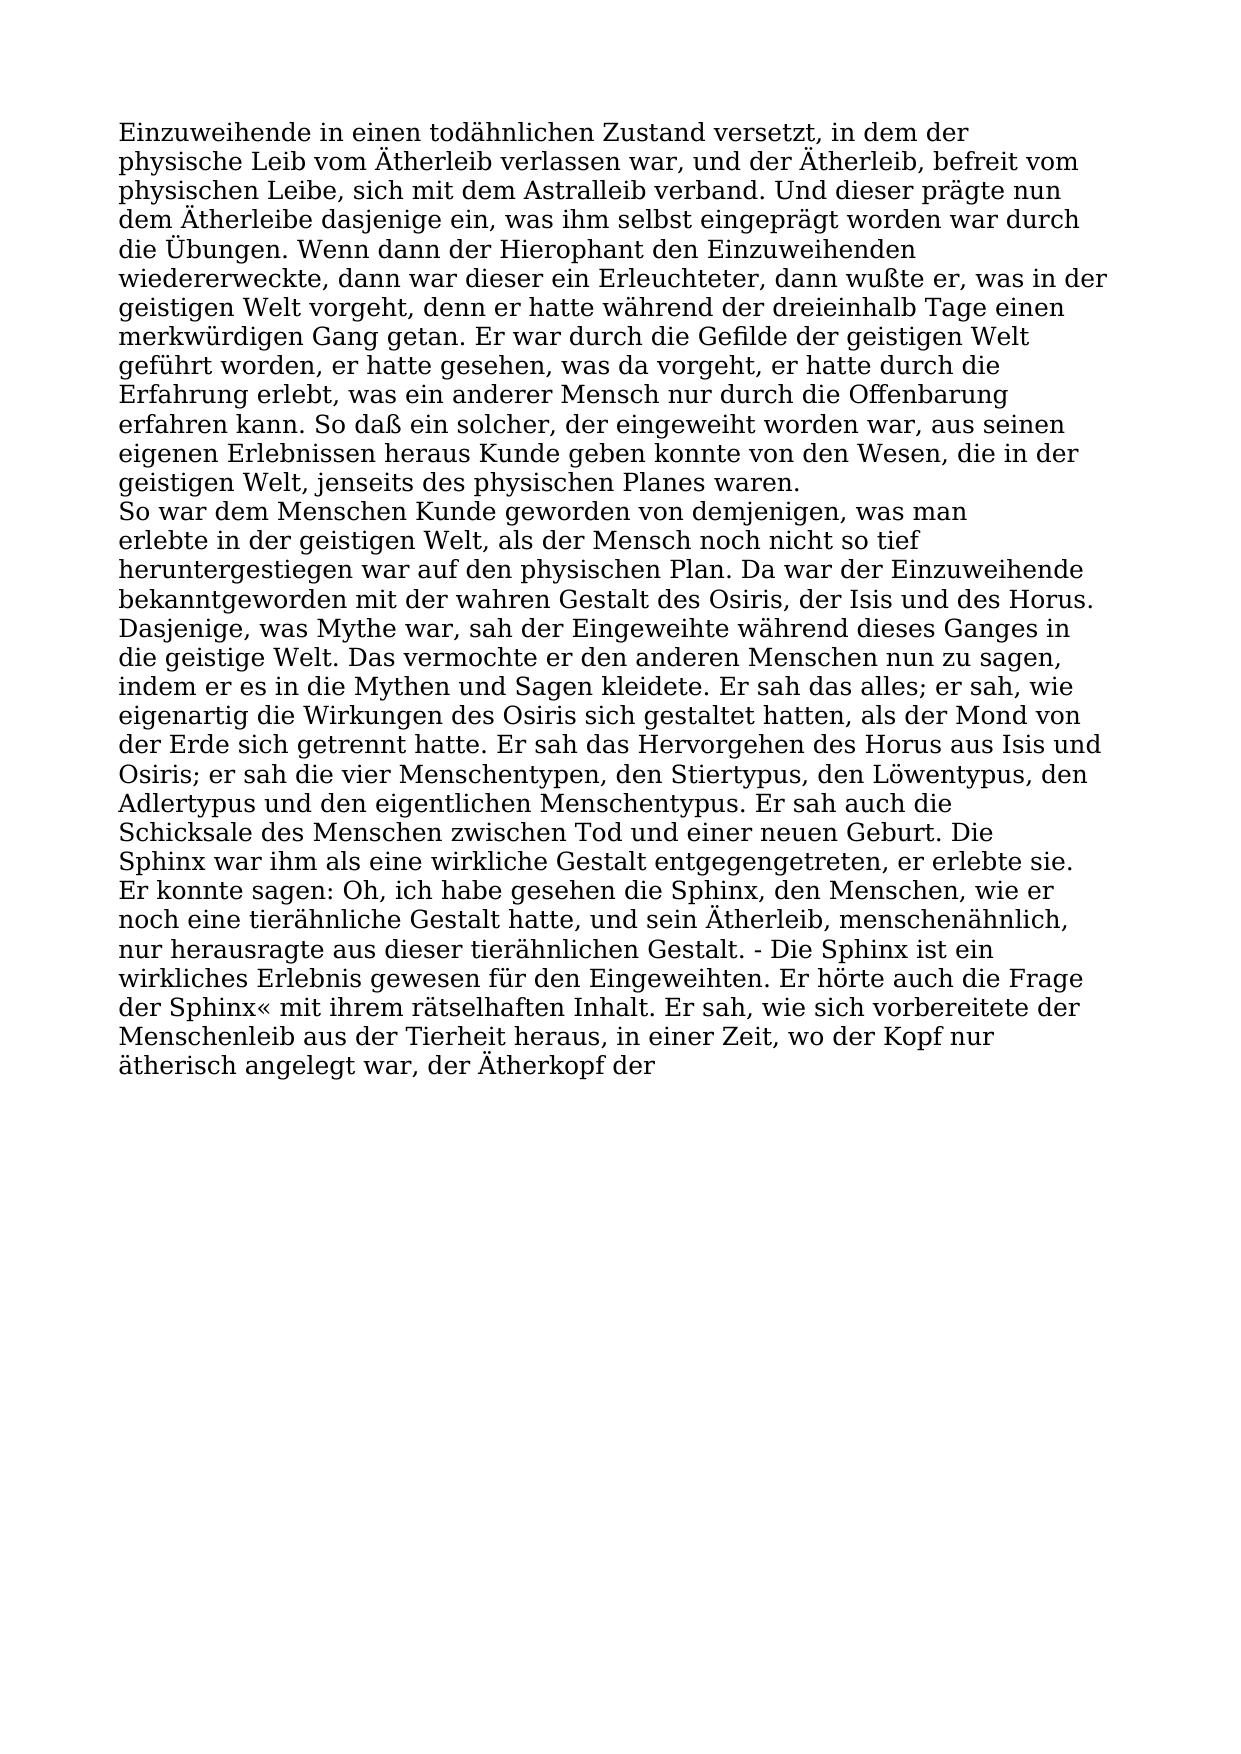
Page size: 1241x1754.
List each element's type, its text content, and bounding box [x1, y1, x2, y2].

text merkwürdigen Gang getan. Er war durch die Gefilde der geistigen Welt [118, 322, 1122, 351]
text der Erde sich getrennt hatte. Er sah das Hervorgehen des Horus aus Isis und [118, 731, 1122, 760]
text indem er es in die Mythen und Sagen kleidete. Er sah das alles; er sah, wie [118, 672, 1122, 701]
text Adlertypus und den eigentlichen Menschentypus. Er sah auch die [118, 789, 1122, 818]
text erfahren kann. So daß ein solcher, der eingeweiht worden war, aus seinen [118, 410, 1122, 439]
text geistigen Welt, jenseits des physischen Planes waren. [118, 468, 1122, 497]
text der Sphinx« mit ihrem rätselhaften Inhalt. Er sah, wie sich vorbereitete der [118, 993, 1122, 1022]
text die geistige Welt. Das vermochte er den anderen Menschen nun zu sagen, [118, 643, 1122, 672]
text geistigen Welt vorgeht, denn er hatte während der dreieinhalb Tage einen [118, 293, 1122, 322]
text Sphinx war ihm als eine wirkliche Gestalt entgegengetreten, er erlebte sie. [118, 847, 1122, 876]
text ätherisch angelegt war, der Ätherkopf der [118, 1051, 1122, 1081]
text Dasjenige, was Mythe war, sah der Eingeweihte während dieses Ganges in [118, 614, 1122, 643]
text noch eine tierähnliche Gestalt hatte, und sein Ätherleib, menschenähnlich, [118, 906, 1122, 935]
text Er konnte sagen: Oh, ich habe gesehen die Sphinx, den Menschen, wie er [118, 876, 1122, 906]
text heruntergestiegen war auf den physischen Plan. Da war der Einzuweihende [118, 556, 1122, 585]
text erlebte in der geistigen Welt, als der Mensch noch nicht so tief [118, 526, 1122, 556]
text eigenen Erlebnissen heraus Kunde geben konnte von den Wesen, die in der [118, 439, 1122, 468]
text Osiris; er sah die vier Menschentypen, den Stiertypus, den Löwentypus, den [118, 760, 1122, 789]
text bekanntgeworden mit der wahren Gestalt des Osiris, der Isis und des Horus. [118, 585, 1122, 614]
text Einzuweihende in einen todähnlichen Zustand versetzt, in dem der [118, 118, 1122, 147]
text Schicksale des Menschen zwischen Tod und einer neuen Geburt. Die [118, 818, 1122, 847]
text Menschenleib aus der Tierheit heraus, in einer Zeit, wo der Kopf nur [118, 1022, 1122, 1051]
text wiedererweckte, dann war dieser ein Erleuchteter, dann wußte er, was in der [118, 264, 1122, 293]
text physische Leib vom Ätherleib verlassen war, und der Ätherleib, befreit vom [118, 147, 1122, 176]
text die Übungen. Wenn dann der Hierophant den Einzuweihenden [118, 235, 1122, 264]
text eigenartig die Wirkungen des Osiris sich gestaltet hatten, als der Mond von [118, 701, 1122, 731]
text physischen Leibe, sich mit dem Astralleib verband. Und dieser prägte nun [118, 176, 1122, 206]
text nur herausragte aus dieser tierähnlichen Gestalt. - Die Sphinx ist ein [118, 935, 1122, 964]
text geführt worden, er hatte gesehen, was da vorgeht, er hatte durch die [118, 351, 1122, 381]
text wirkliches Erlebnis gewesen für den Eingeweihten. Er hörte auch die Frage [118, 964, 1122, 993]
text Erfahrung erlebt, was ein anderer Mensch nur durch die Offenbarung [118, 381, 1122, 410]
text So war dem Menschen Kunde geworden von demjenigen, was man [118, 497, 1122, 526]
text dem Ätherleibe dasjenige ein, was ihm selbst eingeprägt worden war durch [118, 206, 1122, 235]
